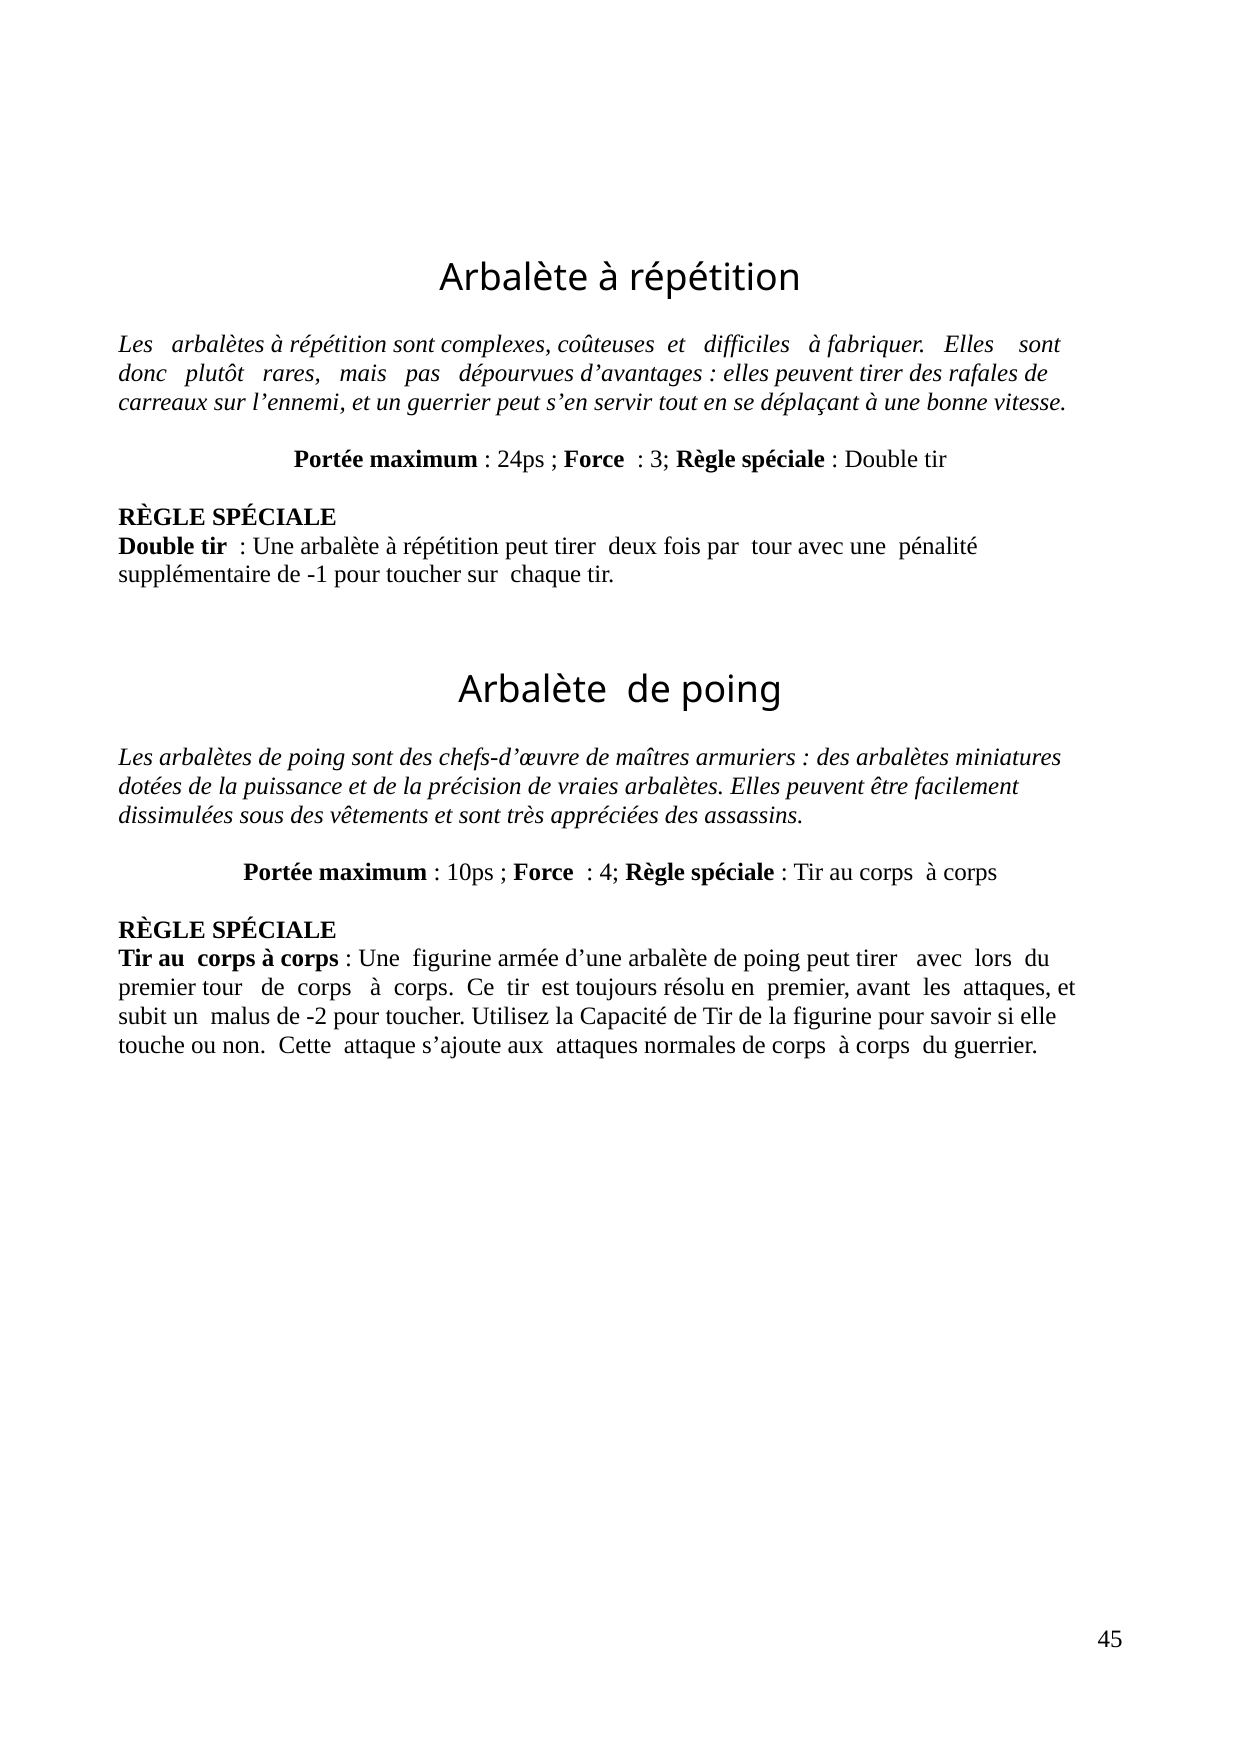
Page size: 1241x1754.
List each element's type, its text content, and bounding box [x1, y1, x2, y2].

text Portée maximum : 24ps ; Force : 3; Règle spéciale : Double tir [118, 444, 1122, 473]
text Les arbalètes de poing sont des chefs-d’œuvre de maîtres armuriers : des arbalètes miniatures dotées de la puissance et de la précision de vraies arbalètes. Elles peuvent être facilement dissimulées sous des vêtements et sont très appréciées des assassins. [118, 742, 1122, 828]
text RÈGLE SPÉCIALE [118, 915, 1122, 943]
text Double tir : Une arbalète à répétition peut tirer deux fois par tour avec une pénalité supplémentaire de -1 pour toucher sur chaque tir. [118, 531, 1122, 588]
text Tir au corps à corps : Une figurine armée d’une arbalète de poing peut tirer avec lors du premier tour de corps à corps. Ce tir est toujours résolu en premier, avant les attaques, et subit un malus de -2 pour toucher. Utilisez la Capacité de Tir de la figurine pour savoir si elle touche ou non. Cette attaque s’ajoute aux attaques normales de corps à corps du guerrier. [118, 943, 1122, 1058]
text Arbalète de poing [118, 662, 1122, 713]
text RÈGLE SPÉCIALE [118, 502, 1122, 531]
text Les arbalètes à répétition sont complexes, coûteuses et difficiles à fabriquer. Elles sont donc plutôt rares, mais pas dépourvues d’avantages : elles peuvent tirer des rafales de carreaux sur l’ennemi, et un guerrier peut s’en servir tout en se déplaçant à une bonne vitesse. [118, 329, 1122, 416]
text Portée maximum : 10ps ; Force : 4; Règle spéciale : Tir au corps à corps [118, 857, 1122, 886]
text Arbalète à répétition [118, 250, 1122, 301]
